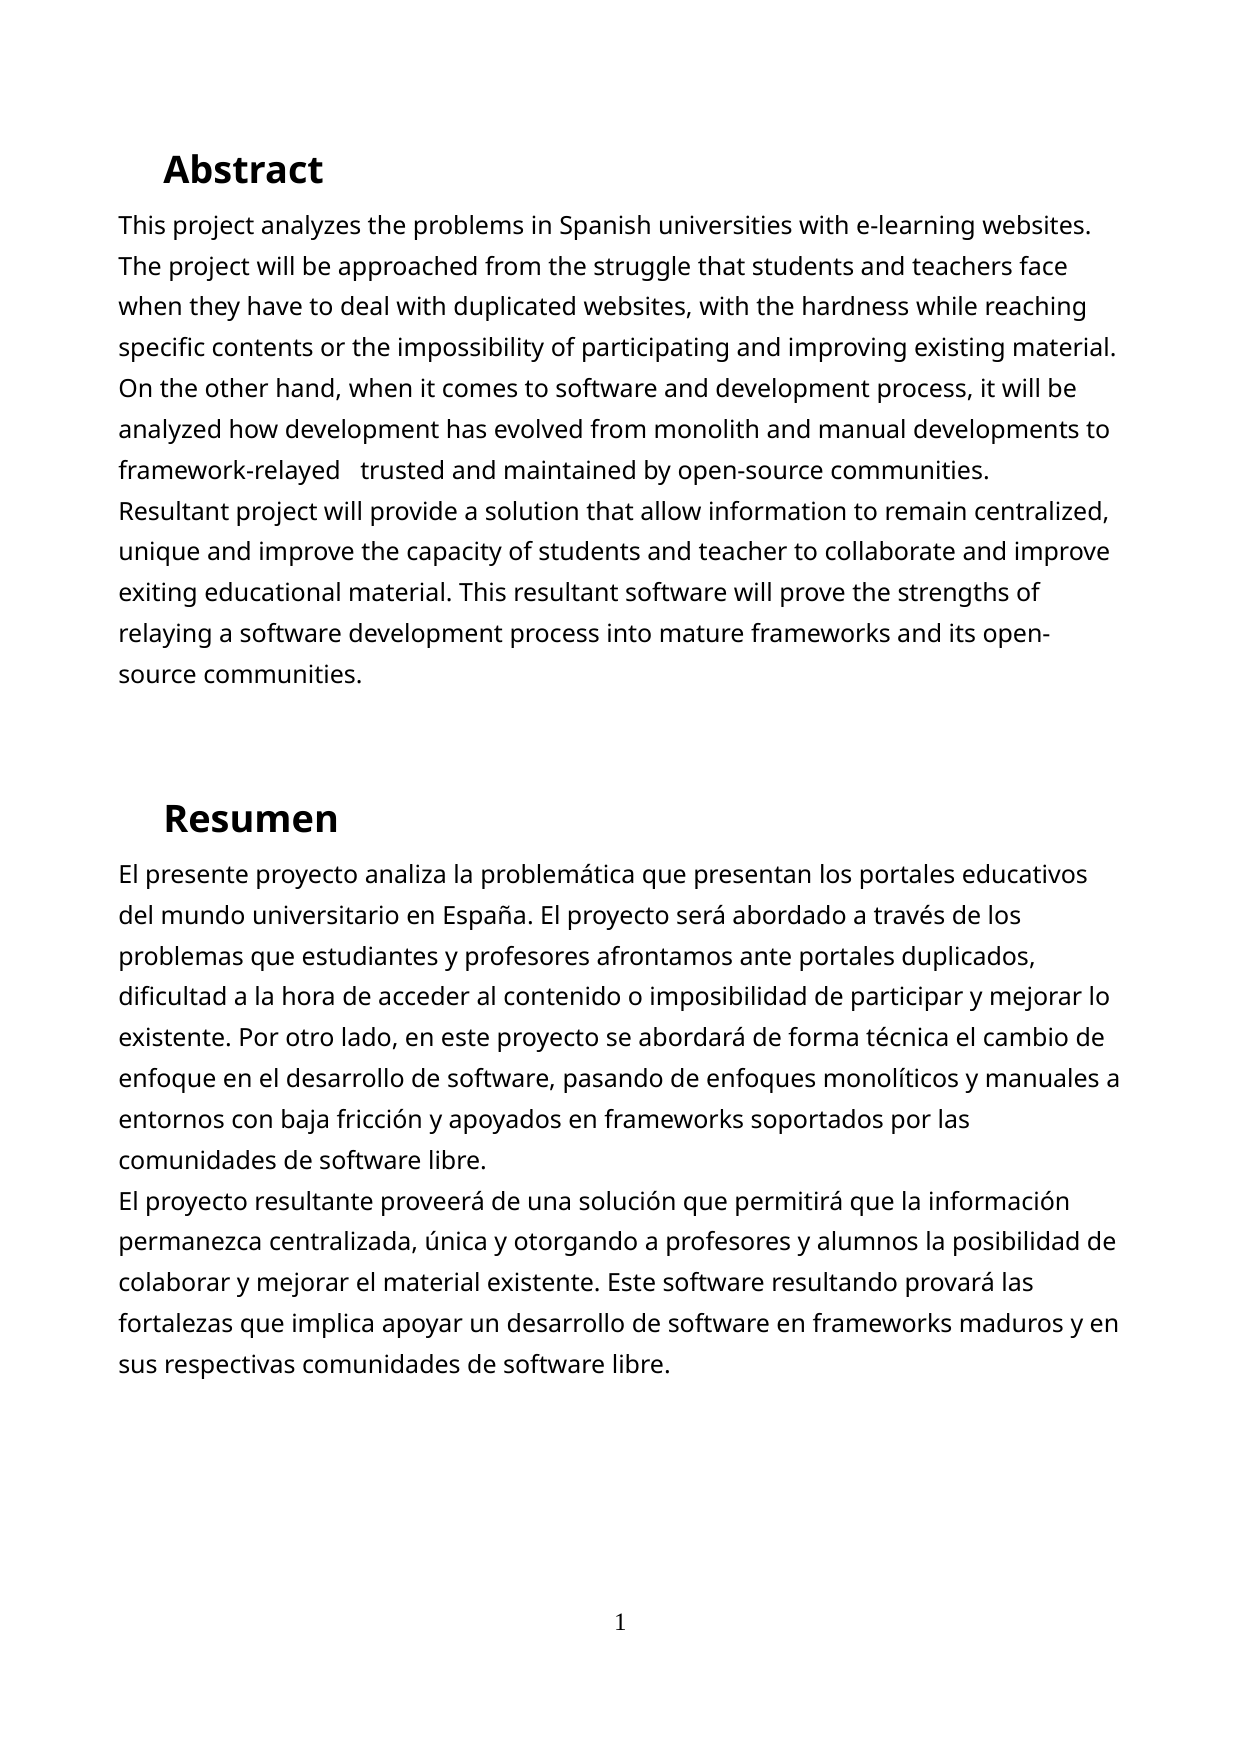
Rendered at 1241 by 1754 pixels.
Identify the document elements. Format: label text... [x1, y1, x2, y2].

subtitle Abstract [118, 143, 1122, 195]
subtitle Resumen [118, 792, 1122, 844]
text El presente proyecto analiza la problemática que presentan los portales educativos del mundo universitario en España. El proyecto será abordado a través de los problemas que estudiantes y profesores afrontamos ante portales duplicados, dificultad a la hora de acceder al contenido o imposibilidad de participar y mejorar lo existente. Por otro lado, en este proyecto se abordará de forma técnica el cambio de enfoque en el desarrollo de software, pasando de enfoques monolíticos y manuales a entornos con baja fricción y apoyados en frameworks soportados por las comunidades de software libre. El proyecto resultante proveerá de una solución que permitirá que la información permanezca centralizada, única y otorgando a profesores y alumnos la posibilidad de colaborar y mejorar el material existente. Este software resultando provará las fortalezas que implica apoyar un desarrollo de software en frameworks maduros y en sus respectivas comunidades de software libre. [118, 856, 1122, 1381]
text This project analyzes the problems in Spanish universities with e-learning websites. The project will be approached from the struggle that students and teachers face when they have to deal with duplicated websites, with the hardness while reaching specific contents or the impossibility of participating and improving existing material. On the other hand, when it comes to software and development process, it will be analyzed how development has evolved from monolith and manual developments to framework-relayed trusted and maintained by open-source communities. Resultant project will provide a solution that allow information to remain centralized, unique and improve the capacity of students and teacher to collaborate and improve exiting educational material. This resultant software will prove the strengths of relaying a software development process into mature frameworks and its open-source communities. [118, 207, 1122, 691]
